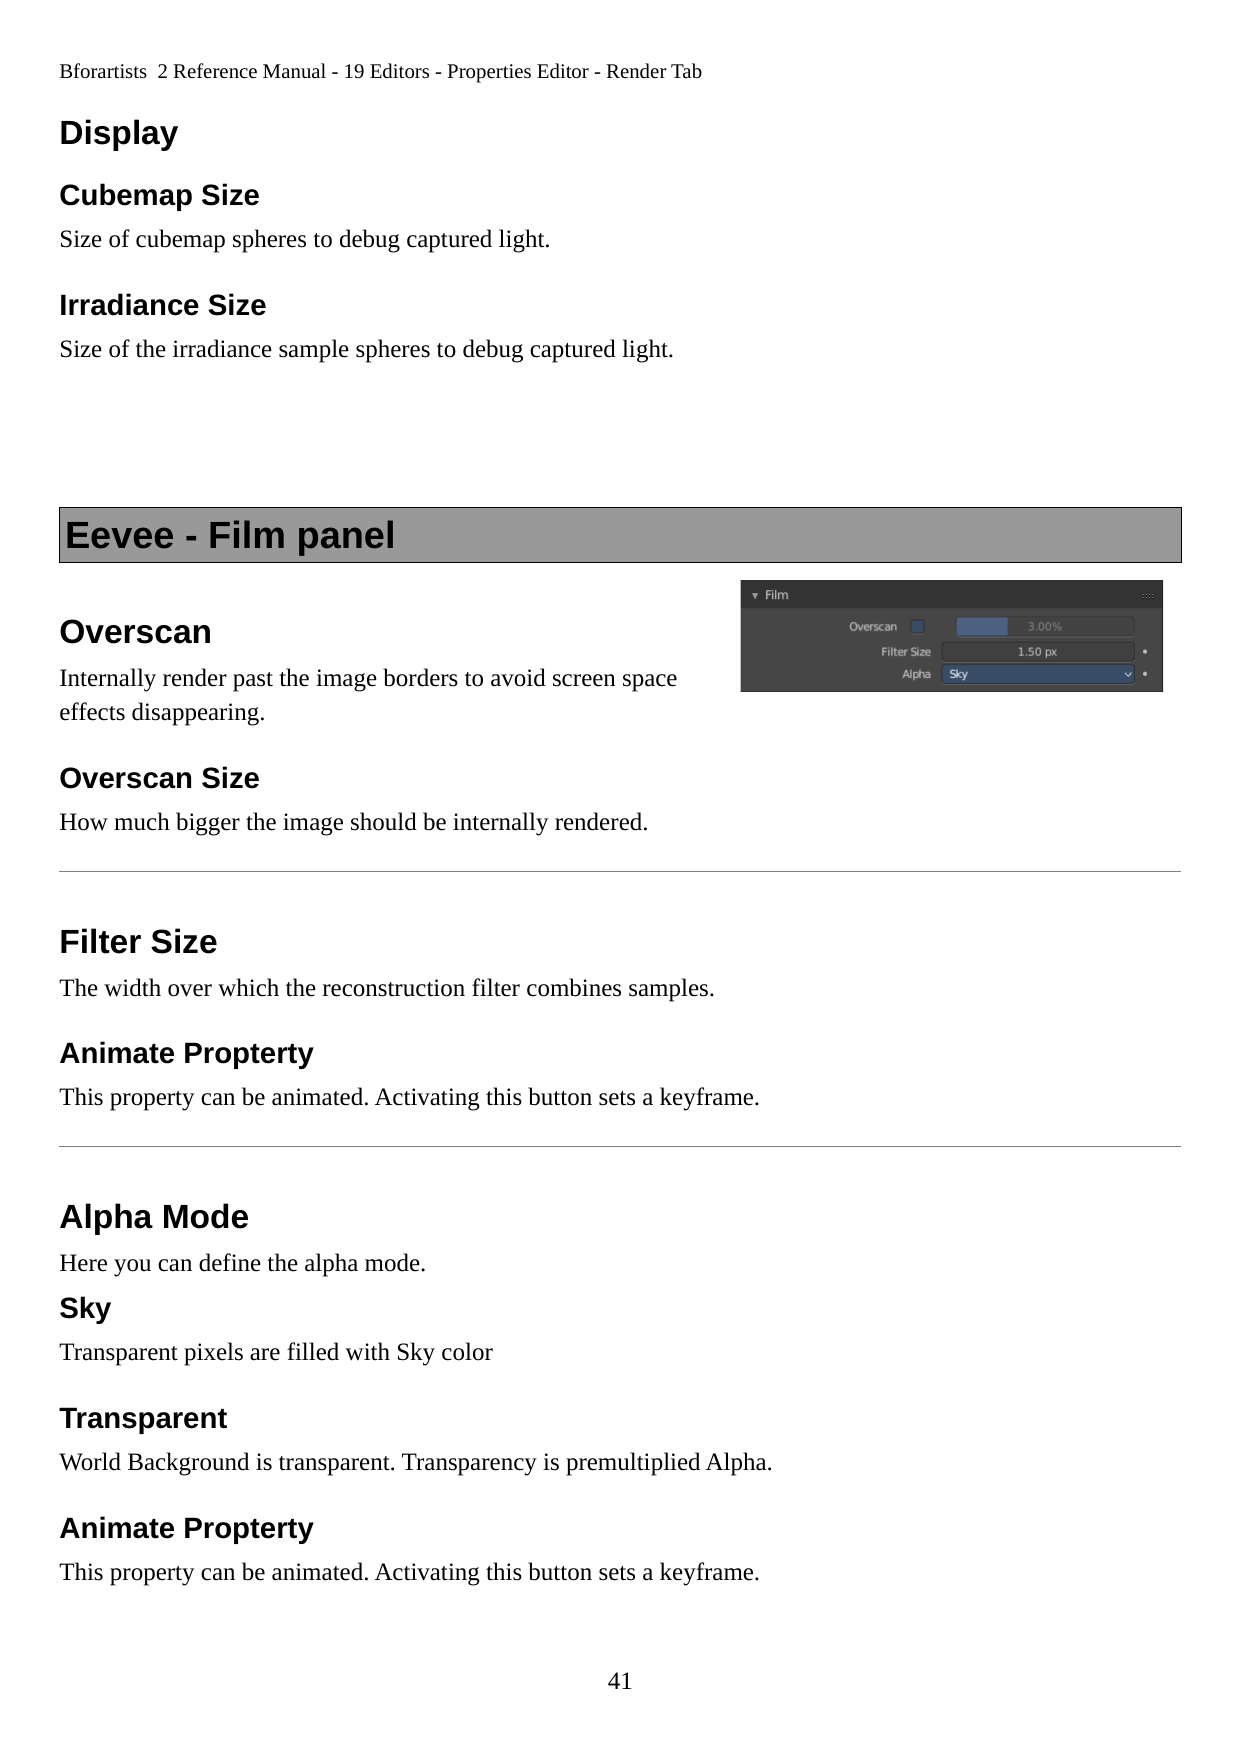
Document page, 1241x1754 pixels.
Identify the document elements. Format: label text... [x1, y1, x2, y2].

subtitle Alpha Mode [59, 1197, 1181, 1235]
table_header Eevee - Film panel [60, 508, 1181, 562]
subtitle Overscan [59, 612, 740, 651]
text How much bigger the image should be internally rendered. [59, 807, 1181, 836]
text Transparent pixels are filled with Sky color [59, 1337, 1181, 1366]
subtitle Display [59, 113, 1181, 151]
subtitle Cubemap Size [59, 178, 1181, 212]
text Size of cubemap spheres to debug captured light. [59, 224, 1181, 253]
text Here you can define the alpha mode. [59, 1248, 1181, 1276]
text The width over which the reconstruction filter combines samples. [59, 973, 1181, 1001]
subtitle Filter Size [59, 921, 1181, 960]
subtitle Irradiance Size [59, 288, 1181, 322]
text Internally render past the image borders to avoid screen space effects disappearing. [59, 663, 1181, 726]
subtitle Transparent [59, 1401, 1181, 1435]
subtitle Sky [59, 1291, 1181, 1325]
text This property can be animated. Activating this button sets a keyframe. [59, 1082, 1181, 1111]
text World Background is transparent. Transparency is premultiplied Alpha. [59, 1447, 1181, 1476]
subtitle Overscan Size [59, 761, 1181, 795]
subtitle Animate Propterty [59, 1511, 1181, 1544]
subtitle [1164, 612, 1181, 651]
text This property can be animated. Activating this button sets a keyframe. [59, 1557, 1181, 1586]
text Size of the irradiance sample spheres to debug captured light. [59, 334, 1181, 363]
picture [740, 580, 1164, 692]
subtitle Animate Propterty [59, 1036, 1181, 1070]
